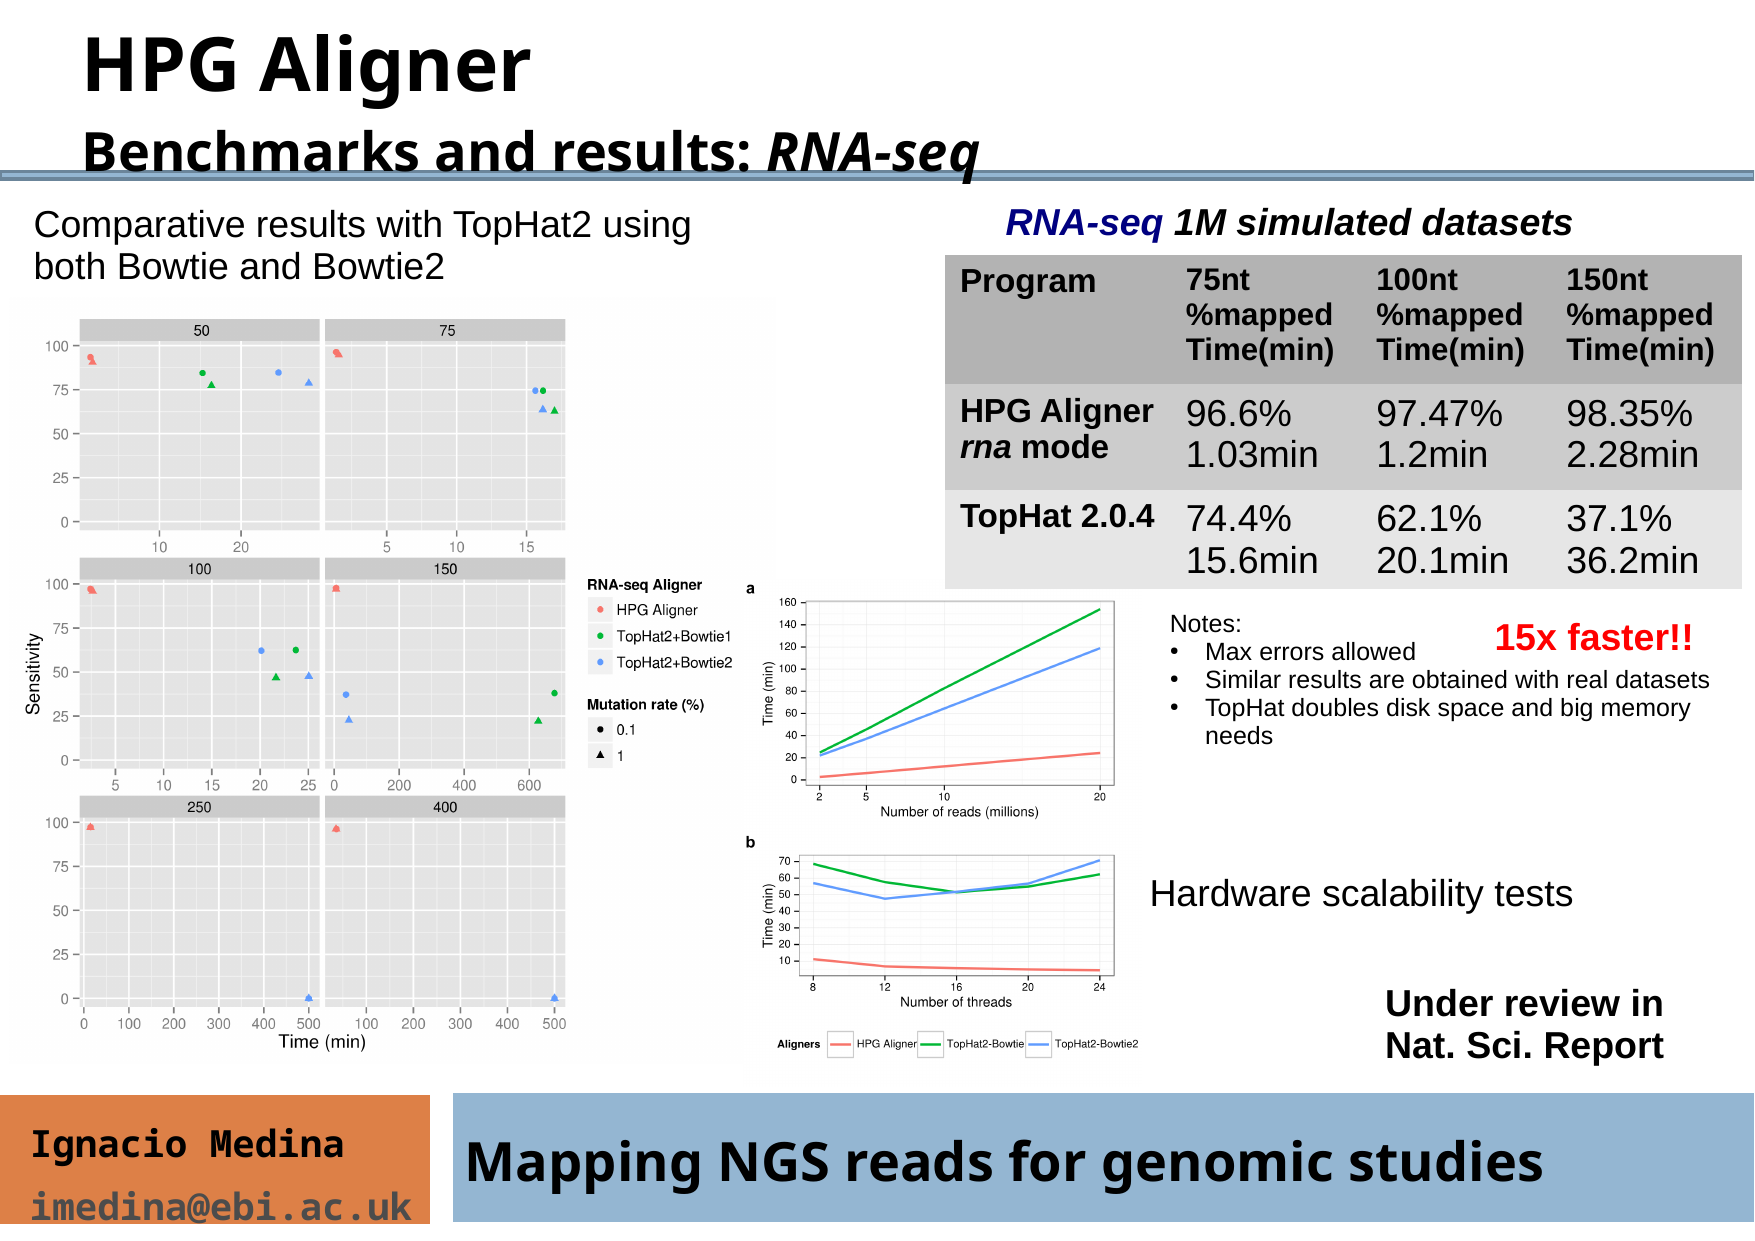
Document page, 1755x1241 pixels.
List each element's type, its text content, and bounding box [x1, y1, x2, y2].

table_header 100nt %mapped Time(min) [1361, 255, 1552, 384]
text_box RNA-seq 1M simulated datasets [990, 193, 1607, 251]
text_box [0, 171, 965, 179]
table_cell HPG Aligner rna mode [945, 384, 1171, 490]
text_box [971, 171, 1754, 179]
table_header 150nt %mapped Time(min) [1552, 255, 1742, 384]
table_cell 97.47% 1.2min [1361, 384, 1552, 490]
text_box Mapping NGS reads for genomic studies [450, 1116, 1726, 1195]
text_box Under review in Nat. Sci. Report [1370, 975, 1731, 1074]
picture [9, 297, 1142, 1088]
table_cell 96.6% 1.03min [1171, 384, 1361, 490]
text_box Comparative results with TopHat2 using both Bowtie and Bowtie2 [18, 196, 709, 296]
table_cell TopHat 2.0.4 [945, 490, 1171, 589]
text_box Ignacio Medina imedina@ebi.ac.uk [15, 1110, 436, 1224]
text_box Hardware scalability tests [1134, 864, 1660, 922]
table_cell 98.35% 2.28min [1552, 384, 1742, 490]
table_cell 62.1% 20.1min [1361, 490, 1552, 589]
text_box Notes: Max errors allowed Similar results are obtained with real datasets TopHat doubles disk space and big memory needs [1155, 602, 1747, 758]
text_box 15x faster!! [1479, 608, 1743, 666]
table_cell 37.1% 36.2min [1552, 490, 1742, 589]
table_cell 74.4% 15.6min [1171, 490, 1361, 589]
table_header 75nt %mapped Time(min) [1171, 255, 1361, 384]
table_header Program [945, 255, 1171, 384]
text_box HPG Aligner Benchmarks and results: RNA-seq [67, 3, 1688, 169]
